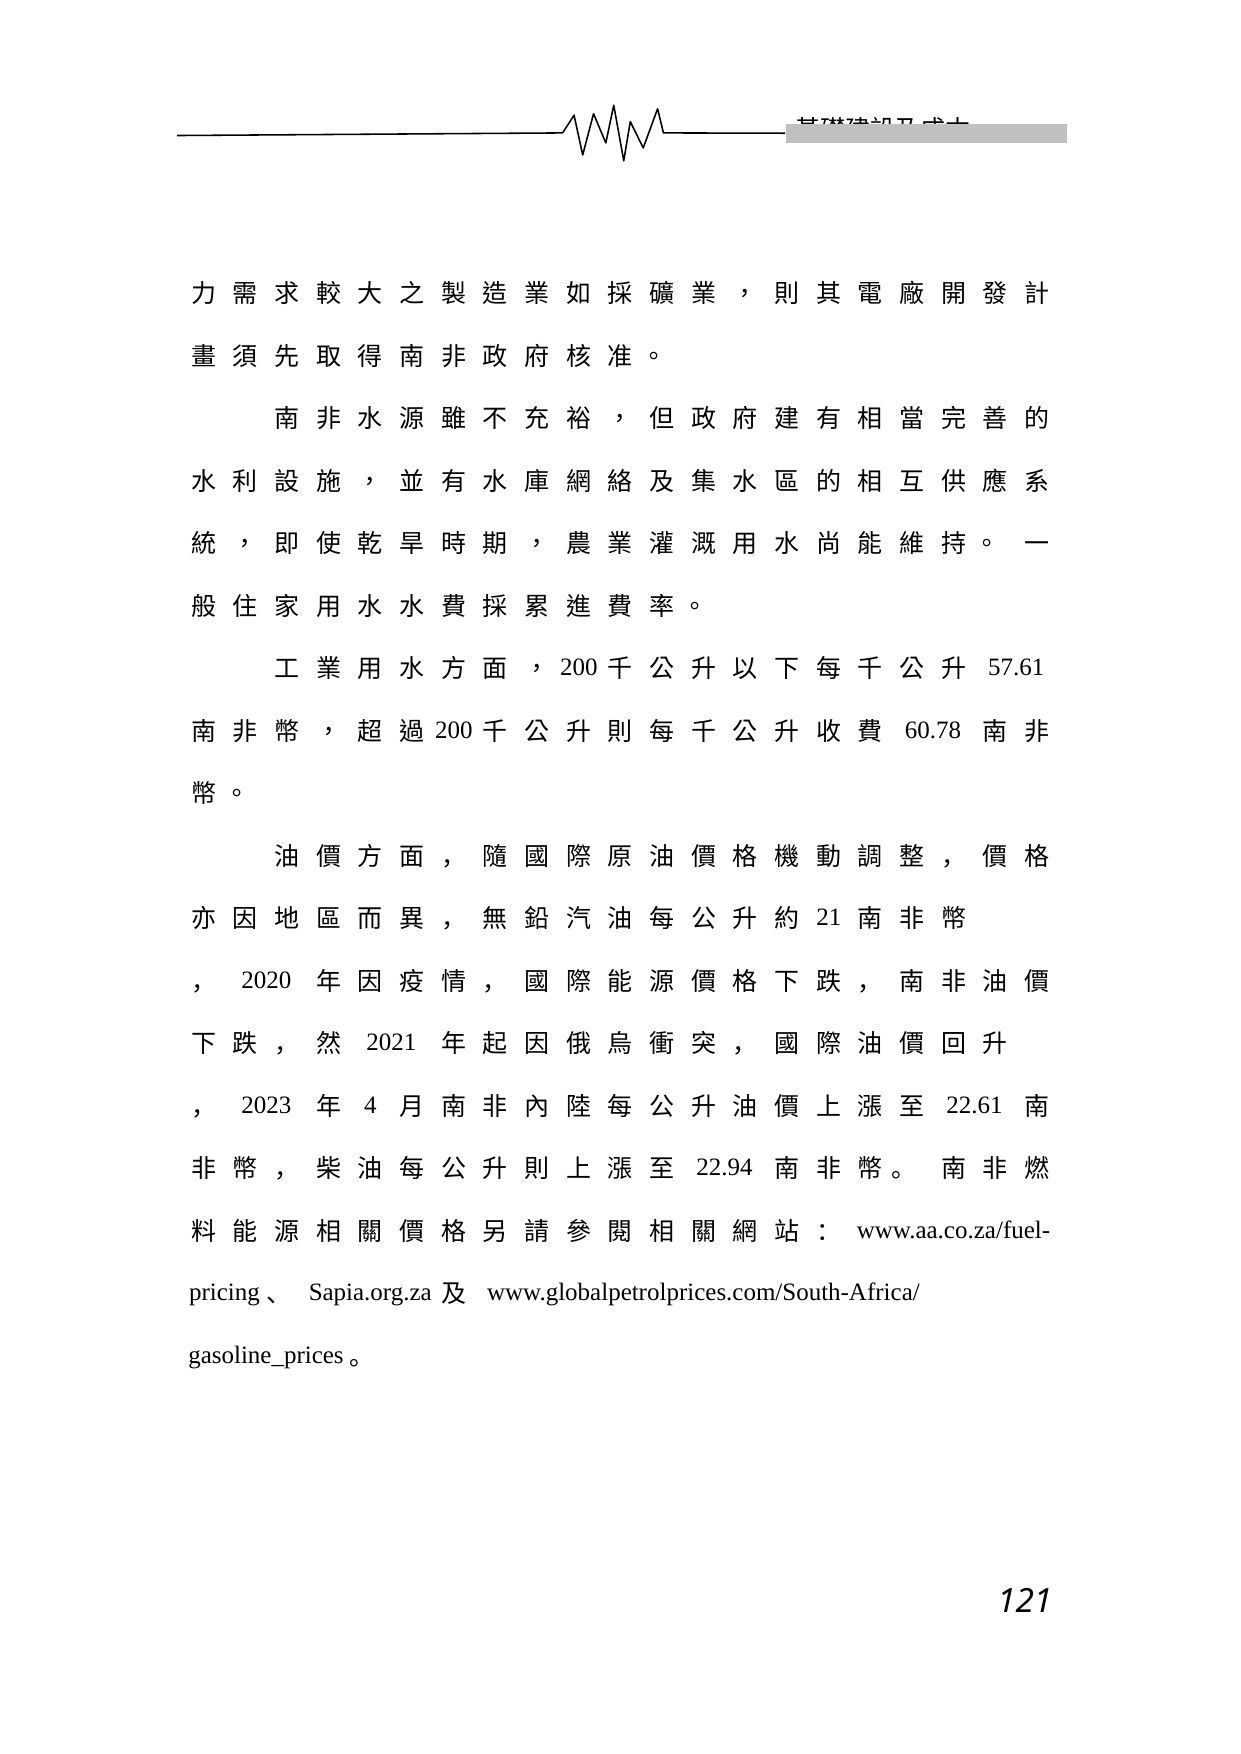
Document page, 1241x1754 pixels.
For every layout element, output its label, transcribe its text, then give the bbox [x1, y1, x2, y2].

text 油價方面，隨國際原油價格機動調整，價格亦因地區而異，無鉛汽油每公升約21南非幣，2020年因疫情，國際能源價格下跌，南非油價下跌，然2021年起因俄烏衝突，國際油價回升，2023年4月南非內陸每公升油價上漲至22.61南非幣，柴油每公升則上漲至22.94南非幣。南非燃料能源相關價格另請參閱相關網站：www.aa.co.za/fuel-pricing、Sapia.org.za及www.globalpetrolprices.com/South-Africa/gasoline_prices。 [183, 813, 1058, 1375]
text 力需求較大之製造業如採礦業，則其電廠開發計畫須先取得南非政府核准。 [183, 250, 1058, 375]
text 南非水源雖不充裕，但政府建有相當完善的水利設施，並有水庫網絡及集水區的相互供應系統，即使乾旱時期，農業灌溉用水尚能維持。一般住家用水水費採累進費率。 [183, 375, 1058, 625]
text 工業用水方面，200千公升以下每千公升57.61南非幣，超過200千公升則每千公升收費60.78南非幣。 [183, 625, 1058, 813]
